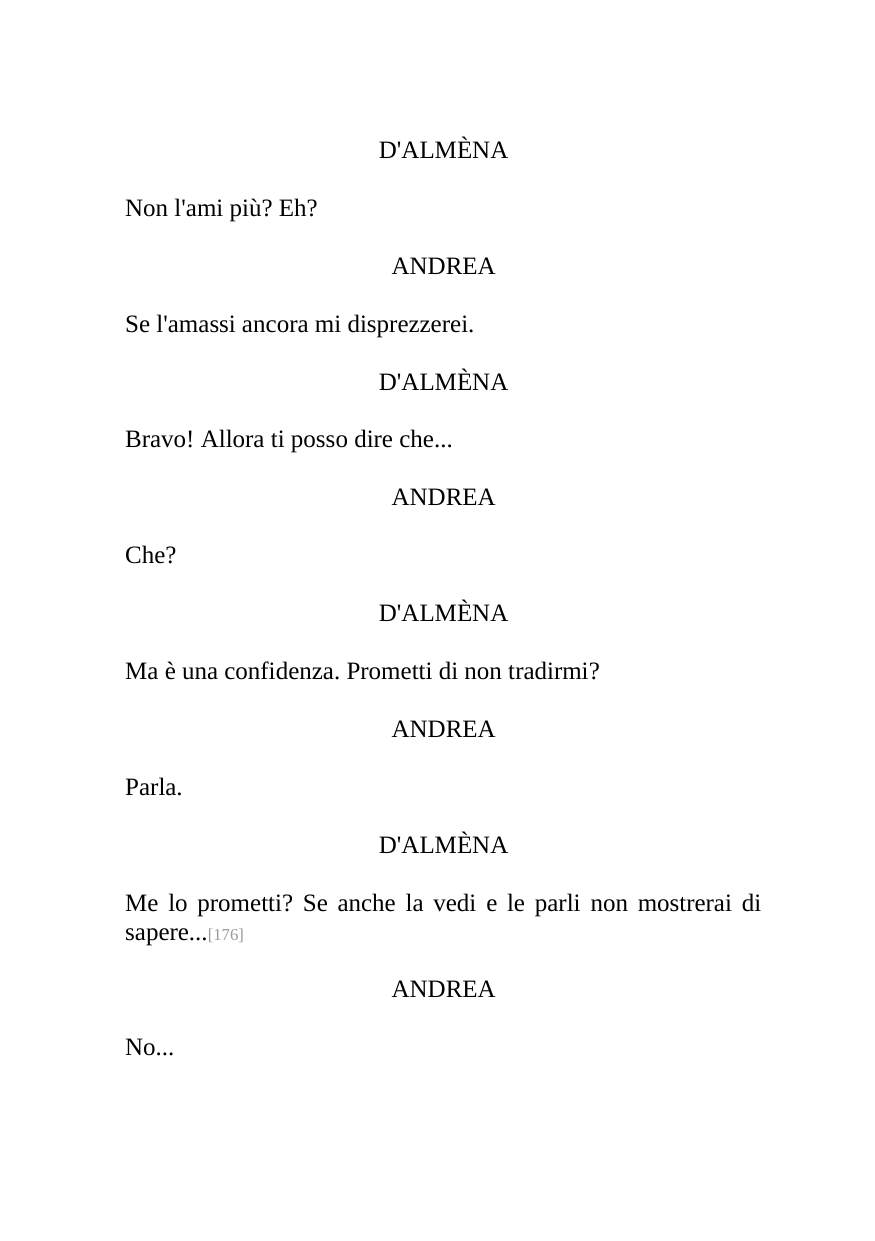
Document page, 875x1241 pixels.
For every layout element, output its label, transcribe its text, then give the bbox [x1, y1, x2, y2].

text D'ALMÈNA [125, 367, 762, 395]
text ANDREA [125, 251, 762, 279]
text Ma è una confidenza. Prometti di non tradirmi? [125, 656, 762, 685]
text Che? [125, 540, 762, 569]
text D'ALMÈNA [125, 135, 762, 164]
text D'ALMÈNA [125, 598, 762, 627]
text Non l'ami più? Eh? [125, 193, 762, 222]
text ANDREA [125, 714, 762, 743]
text Me lo prometti? Se anche la vedi e le parli non mostrerai di sapere...[176] [125, 888, 762, 945]
text No... [125, 1032, 762, 1061]
text Parla. [125, 772, 762, 801]
text ANDREA [125, 482, 762, 511]
text Bravo! Allora ti posso dire che... [125, 424, 762, 453]
text Se l'amassi ancora mi disprezzerei. [125, 309, 762, 337]
text D'ALMÈNA [125, 830, 762, 859]
text ANDREA [125, 974, 762, 1003]
